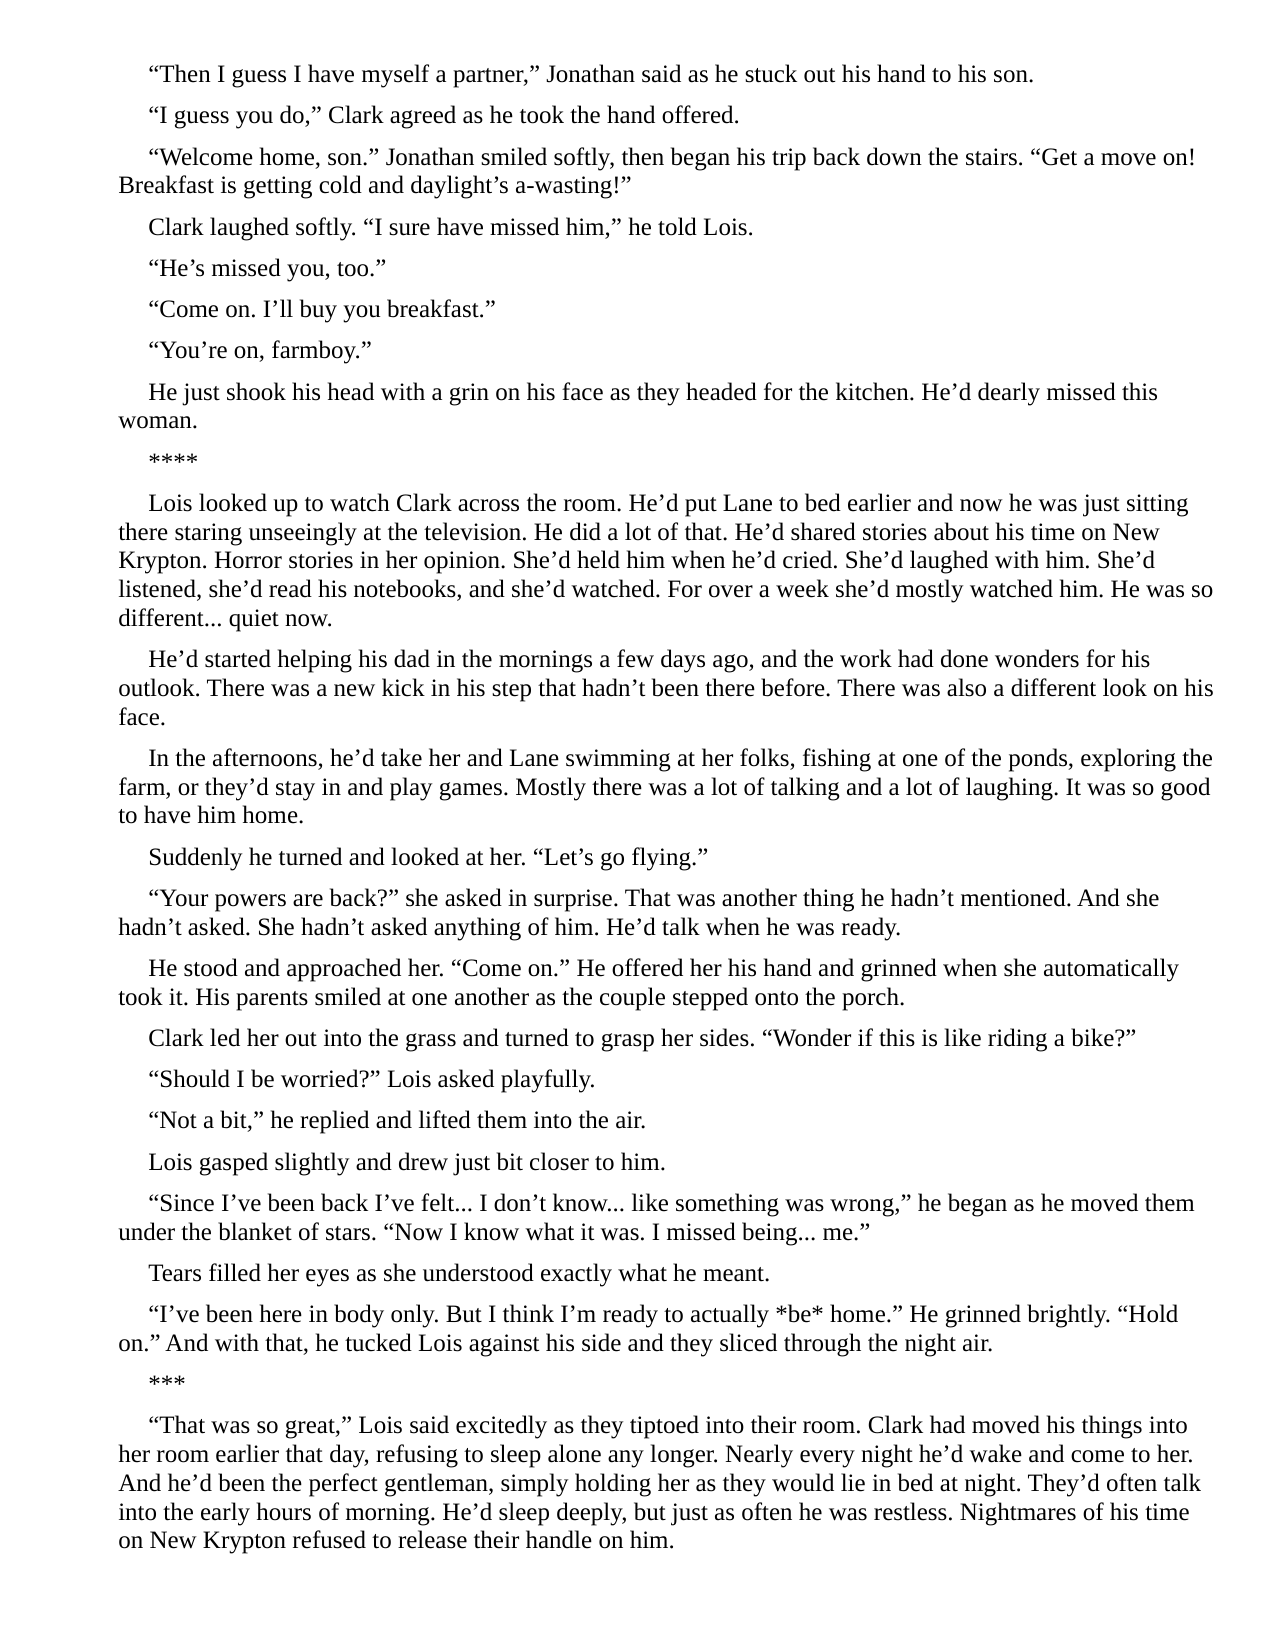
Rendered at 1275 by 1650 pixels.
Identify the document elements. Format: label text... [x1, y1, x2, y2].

text “I guess you do,” Clark agreed as he took the hand offered. [118, 100, 1216, 129]
text Lois looked up to watch Clark across the room. He’d put Lane to bed earlier and now he was just sitting there staring unseeingly at the television. He did a lot of that. He’d shared stories about his time on New Krypton. Horror stories in her opinion. She’d held him when he’d cried. She’d laughed with him. She’d listened, she’d read his notebooks, and she’d watched. For over a week she’d mostly watched him. He was so different... quiet now. [118, 488, 1216, 632]
text He just shook his head with a grin on his face as they headed for the kitchen. He’d dearly missed this woman. [118, 377, 1216, 434]
text “I’ve been here in body only. But I think I’m ready to actually *be* home.” He grinned brightly. “Hold on.” And with that, he tucked Lois against his side and they sliced through the night air. [118, 1299, 1216, 1357]
text He’d started helping his dad in the mornings a few days ago, and the work had done wonders for his outlook. There was a new kick in his step that hadn’t been there before. There was also a different look on his face. [118, 644, 1216, 730]
text *** [118, 1369, 1216, 1398]
text “Your powers are back?” she asked in surprise. That was another thing he hadn’t mentioned. And she hadn’t asked. She hadn’t asked anything of him. He’d talk when he was ready. [118, 883, 1216, 940]
text “Then I guess I have myself a partner,” Jonathan said as he stuck out his hand to his son. [118, 59, 1216, 88]
text “You’re on, farmboy.” [118, 335, 1216, 364]
text Clark laughed softly. “I sure have missed him,” he told Lois. [118, 212, 1216, 240]
text “He’s missed you, too.” [118, 253, 1216, 282]
text “Should I be worried?” Lois asked playfully. [118, 1064, 1216, 1093]
text Tears filled her eyes as she understood exactly what he meant. [118, 1258, 1216, 1287]
text In the afternoons, he’d take her and Lane swimming at her folks, fishing at one of the ponds, exploring the farm, or they’d stay in and play games. Mostly there was a lot of talking and a lot of laughing. It was so good to have him home. [118, 743, 1216, 829]
text “That was so great,” Lois said excitedly as they tiptoed into their room. Clark had moved his things into her room earlier that day, refusing to sleep alone any longer. Nearly every night he’d wake and come to her. And he’d been the perfect gentleman, simply holding her as they would lie in bed at night. They’d often talk into the early hours of morning. He’d sleep deeply, but just as often he was restless. Nightmares of his time on New Krypton refused to release their handle on him. [118, 1410, 1216, 1554]
text “Come on. I’ll buy you breakfast.” [118, 294, 1216, 323]
text He stood and approached her. “Come on.” He offered her his hand and grinned when she automatically took it. His parents smiled at one another as the couple stepped onto the porch. [118, 953, 1216, 1010]
text “Since I’ve been back I’ve felt... I don’t know... like something was wrong,” he began as he moved them under the blanket of stars. “Now I know what it was. I missed being... me.” [118, 1188, 1216, 1245]
text “Not a bit,” he replied and lifted them into the air. [118, 1105, 1216, 1134]
text Suddenly he turned and looked at her. “Let’s go flying.” [118, 842, 1216, 870]
text **** [118, 447, 1216, 475]
text Clark led her out into the grass and turned to grasp her sides. “Wonder if this is like riding a bike?” [118, 1023, 1216, 1052]
text Lois gasped slightly and drew just bit closer to him. [118, 1147, 1216, 1175]
text “Welcome home, son.” Jonathan smiled softly, then began his trip back down the stairs. “Get a move on! Breakfast is getting cold and daylight’s a-wasting!” [118, 142, 1216, 199]
